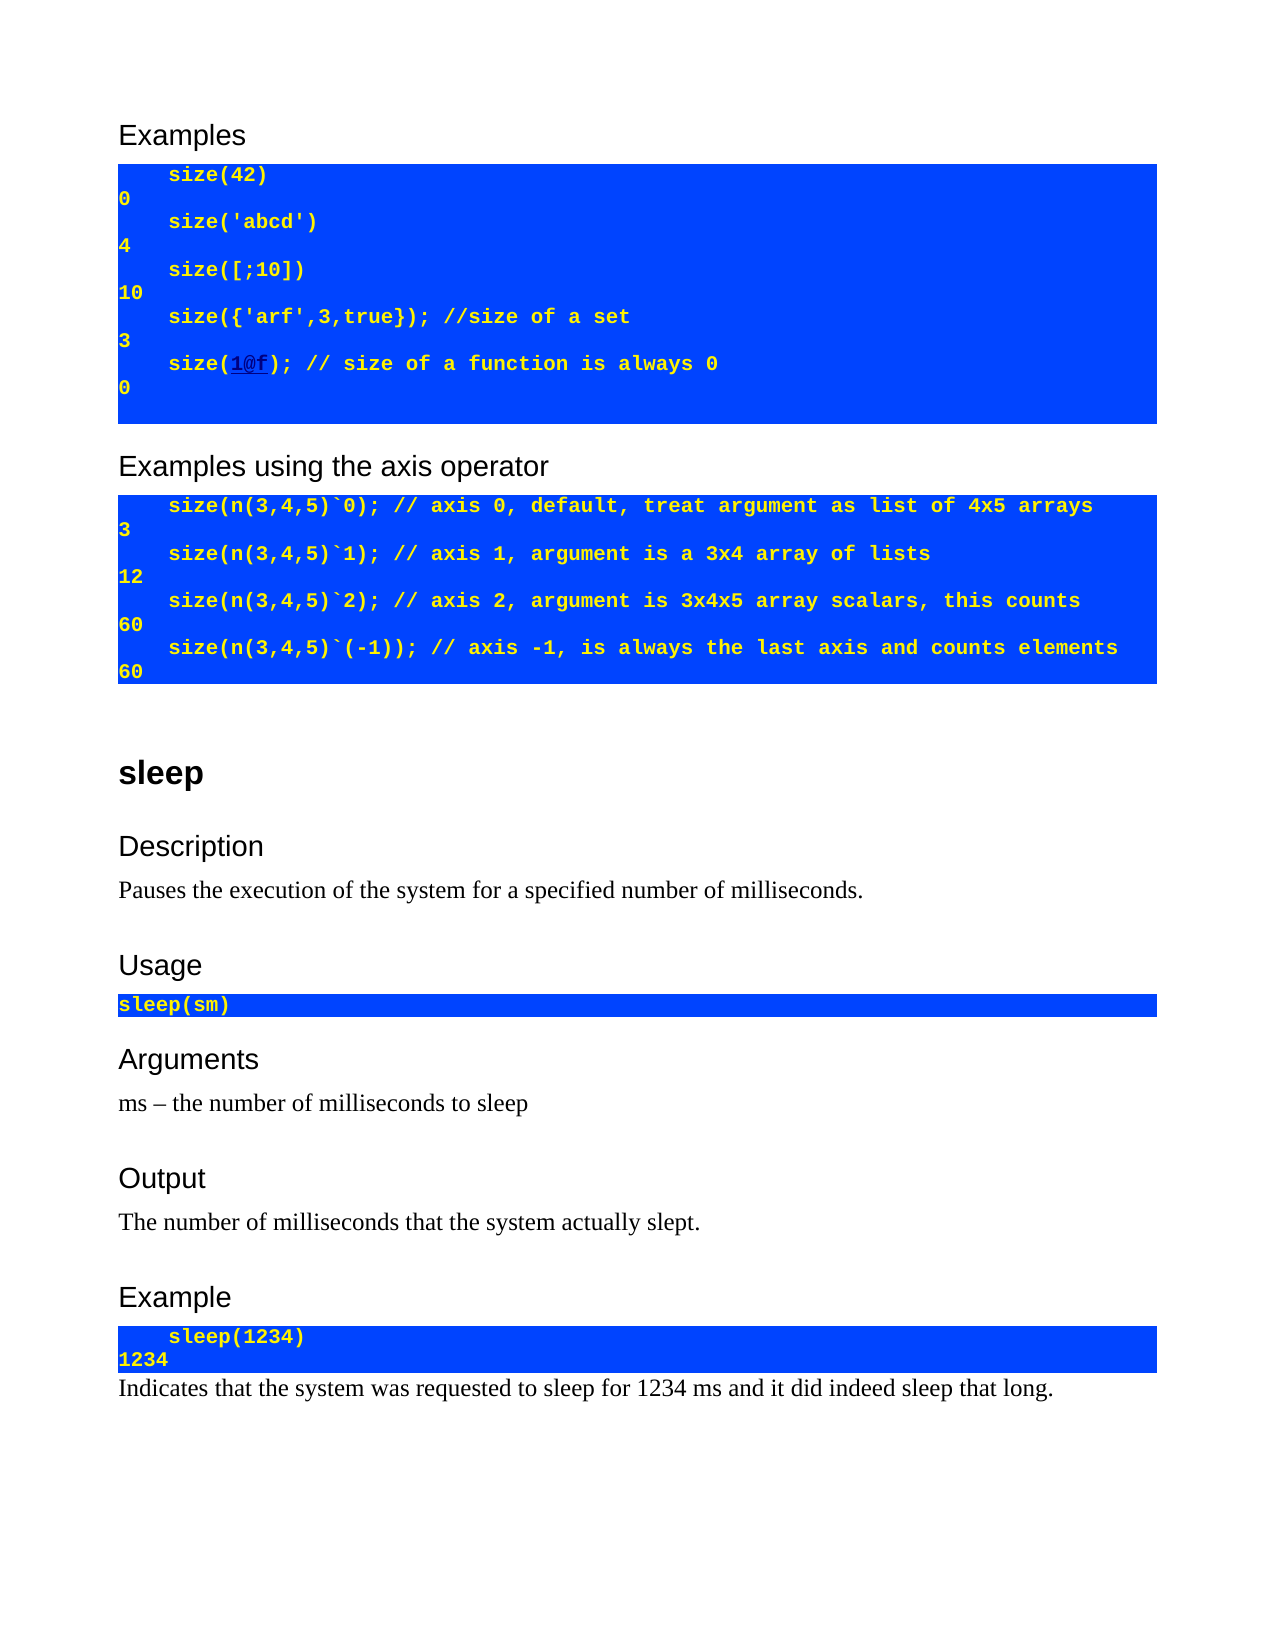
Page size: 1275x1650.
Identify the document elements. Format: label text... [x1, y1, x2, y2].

text 12 [118, 566, 1157, 590]
subtitle Example [118, 1280, 1157, 1313]
text size([;10]) [118, 259, 1157, 282]
text size('abcd') [118, 211, 1157, 235]
text size(42) [118, 164, 1157, 188]
text size(n(3,4,5)`1); // axis 1, argument is a 3x4 array of lists [118, 543, 1157, 566]
subtitle Arguments [118, 1042, 1157, 1076]
text ms – the number of milliseconds to sleep [118, 1088, 1157, 1117]
text size(1@f); // size of a function is always 0 [118, 353, 1157, 377]
text 0 [118, 377, 1157, 401]
text 3 [118, 519, 1157, 543]
subtitle Output [118, 1161, 1157, 1194]
text 0 [118, 188, 1157, 211]
text The number of milliseconds that the system actually slept. [118, 1207, 1157, 1236]
text 3 [118, 330, 1157, 353]
text 4 [118, 235, 1157, 259]
text size({'arf',3,true}); //size of a set [118, 306, 1157, 330]
text sleep(1234) [118, 1326, 1157, 1349]
text size(n(3,4,5)`2); // axis 2, argument is 3x4x5 array scalars, this counts [118, 590, 1157, 613]
subtitle Examples [118, 118, 1157, 152]
subtitle sleep [118, 753, 1157, 792]
text sleep(sm) [118, 994, 1157, 1017]
subtitle Examples using the axis operator [118, 449, 1157, 483]
text size(n(3,4,5)`(-1)); // axis -1, is always the last axis and counts elements [118, 637, 1157, 661]
text 60 [118, 661, 1157, 684]
subtitle Description [118, 829, 1157, 863]
text size(n(3,4,5)`0); // axis 0, default, treat argument as list of 4x5 arrays [118, 495, 1157, 519]
text Pauses the execution of the system for a specified number of milliseconds. [118, 875, 1157, 904]
text 60 [118, 613, 1157, 637]
text 1234 [118, 1349, 1157, 1373]
subtitle Usage [118, 948, 1157, 981]
text Indicates that the system was requested to sleep for 1234 ms and it did indeed sleep that long. [118, 1373, 1157, 1402]
text 10 [118, 282, 1157, 306]
